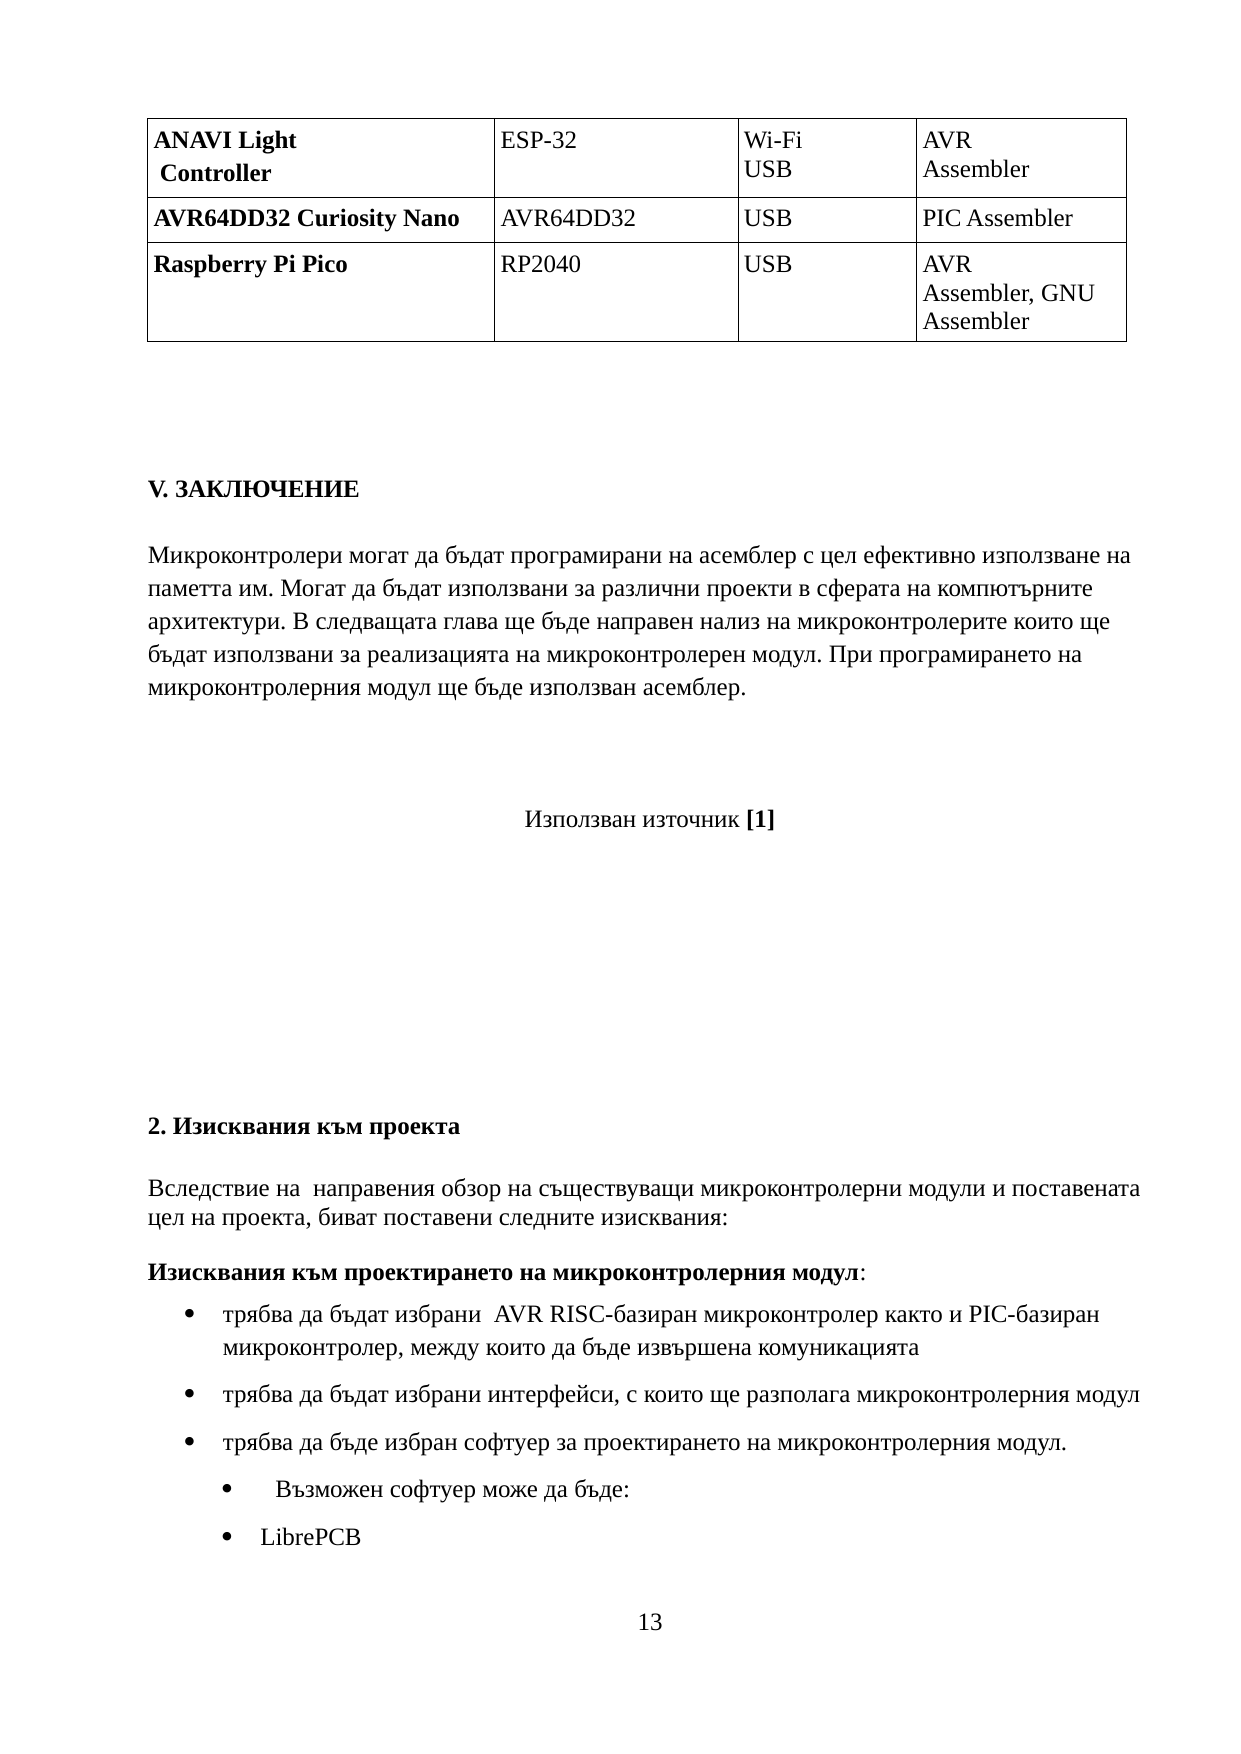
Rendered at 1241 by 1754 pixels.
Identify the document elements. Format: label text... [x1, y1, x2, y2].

list Възможен софтуер може да бъде: [223, 1474, 1152, 1503]
text Микроконтролери могат да бъдат програмирани на асемблер с цел ефективно използване на паметта им. Могат да бъдат използвани за различни проекти в сферата на компютърните архитектури. В следващата глава ще бъде направен нализ на микроконтролерите които ще бъдат използвани за реализацията на микроконтролерен модул. При програмирането на микроконтролерния модул ще бъде използван асемблер. [148, 540, 1152, 701]
table_cell AVR64DD32 Curiosity Nano [148, 198, 494, 242]
text Използван източник [1] [148, 804, 1152, 833]
table_cell PIC Assembler [917, 198, 1126, 242]
table_cell Raspberry Pi Pico [148, 243, 494, 341]
list трябва да бъдат избрани интерфейси, с които ще разполага микроконтролерния модул [185, 1379, 1152, 1408]
list трябва да бъде избран софтуер за проектирането на микроконтролерния модул. [185, 1427, 1152, 1456]
list LibrePCB [223, 1522, 1152, 1551]
list трябва да бъдат избрани AVR RISC-базиран микроконтролер както и PIC-базиран микроконтролер, между които да бъде извършена комуникацията [185, 1299, 1152, 1360]
text V. ЗАКЛЮЧЕНИЕ [148, 474, 1152, 503]
subtitle 2. Изисквания към проекта [148, 1111, 1152, 1139]
table_cell AVR Assembler, GNU Assembler [917, 243, 1126, 341]
subtitle Вследствие на направения обзор на съществуващи микроконтролерни модули и поставената цел на проекта, биват поставени следните изисквания: [148, 1173, 1152, 1230]
table_cell AVR64DD32 [495, 198, 738, 242]
table_cell ANAVI Light Controller [148, 119, 494, 197]
table_cell Wi-Fi USB [739, 119, 916, 197]
table_cell RP2040 [495, 243, 738, 341]
table_cell ESP-32 [495, 119, 738, 197]
table_cell USB [739, 198, 916, 242]
table_cell USB [739, 243, 916, 341]
table_cell AVR Assembler [917, 119, 1126, 197]
subtitle Изисквания към проектирането на микроконтролерния модул: [148, 1257, 1152, 1286]
